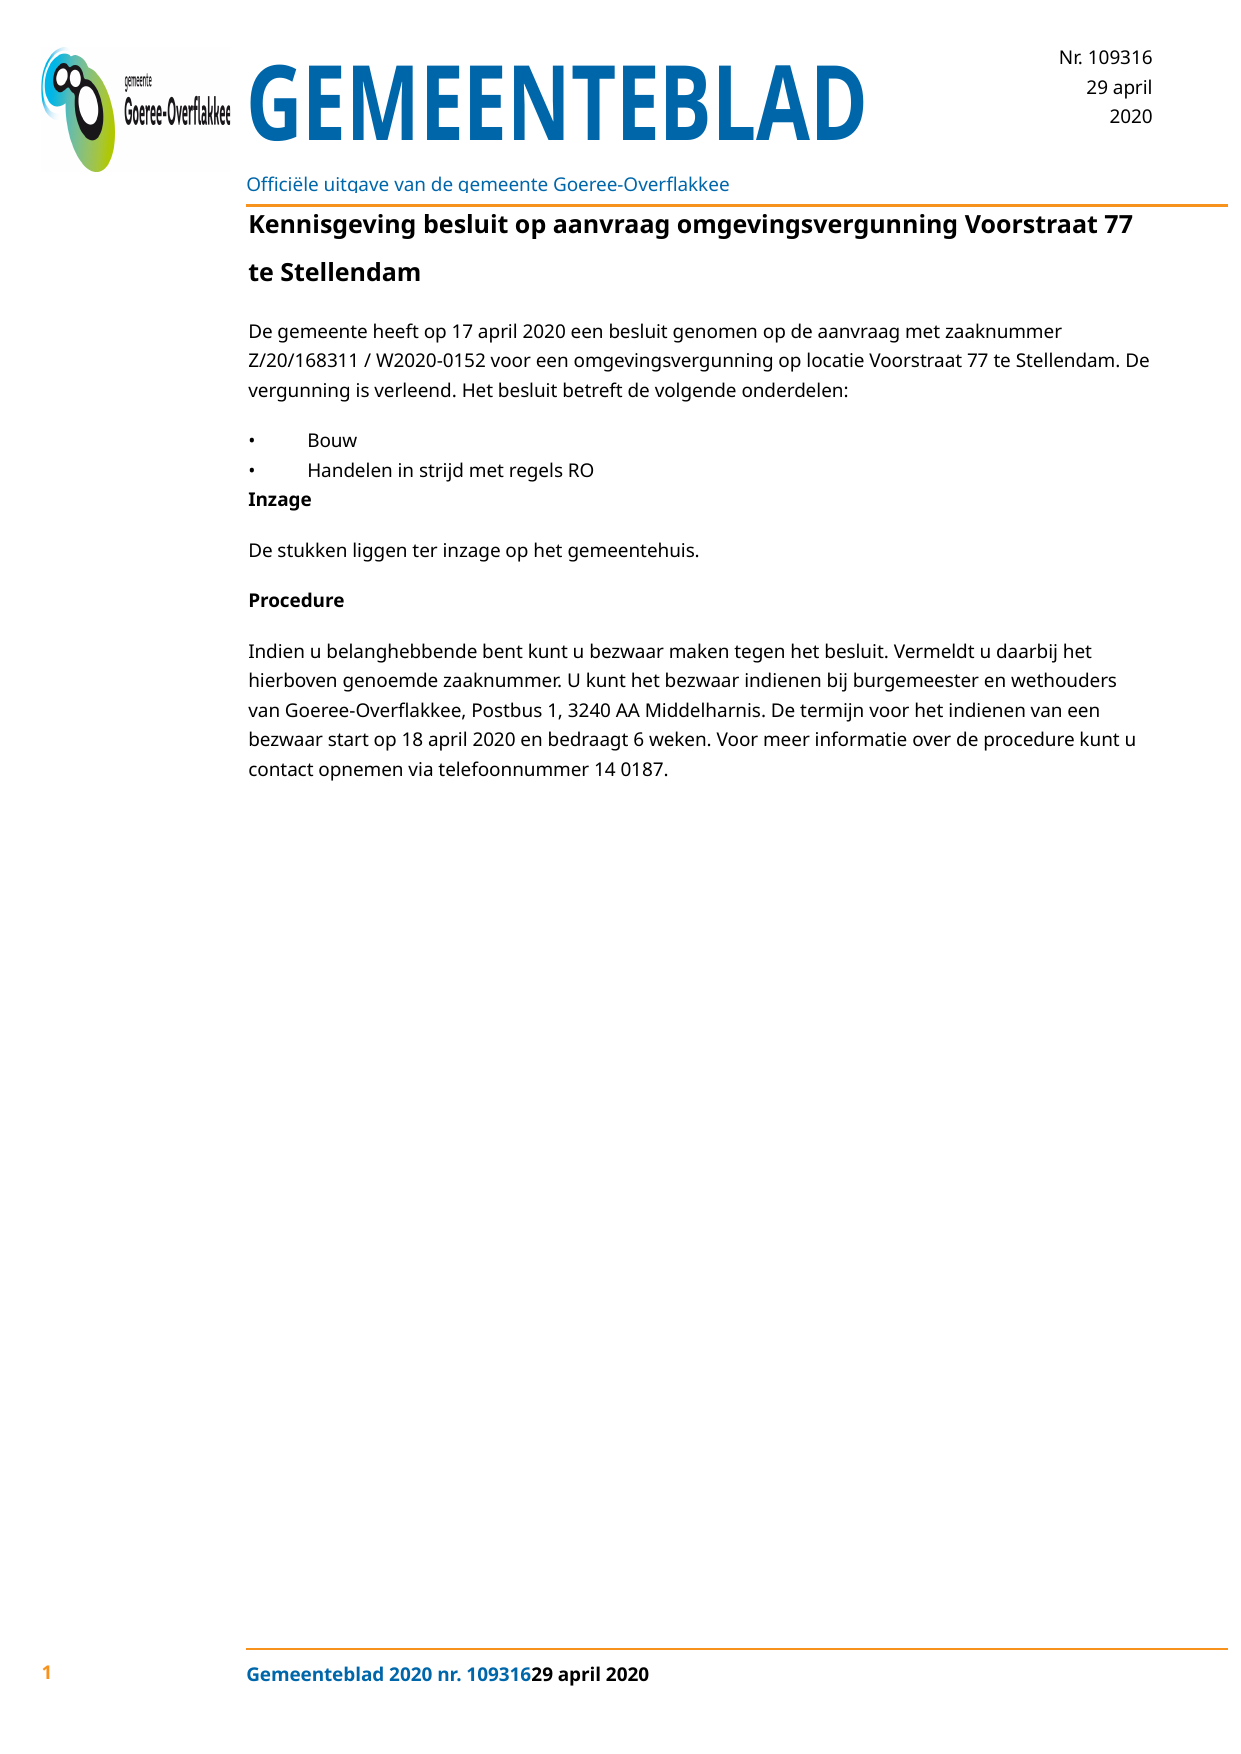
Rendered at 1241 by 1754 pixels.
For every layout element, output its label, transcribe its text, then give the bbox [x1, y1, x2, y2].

text Kennisgeving besluit op aanvraag omgevingsvergunning Voorstraat 77 te Stellendam [248, 207, 1152, 288]
text Procedure [248, 587, 1152, 613]
text Inzage [248, 487, 1152, 512]
list Handelen in strijd met regels RO [248, 457, 1152, 483]
text De gemeente heeft op 17 april 2020 een besluit genomen op de aanvraag met zaaknummer Z/20/168311 / W2020-0152 voor een omgevingsvergunning op locatie Voorstraat 77 te Stellendam. De vergunning is verleend. Het besluit betreft de volgende onderdelen: [248, 318, 1152, 403]
text Indien u belanghebbende bent kunt u bezwaar maken tegen het besluit. Vermeldt u daarbij het hierboven genoemde zaaknummer. U kunt het bezwaar indienen bij burgemeester en wethouders van Goeree-Overflakkee, Postbus 1, 3240 AA Middelharnis. De termijn voor het indienen van een bezwaar start op 18 april 2020 en bedraagt 6 weken. Voor meer informatie over de procedure kunt u contact opnemen via telefoonnummer 14 0187. [248, 638, 1152, 782]
text De stukken liggen ter inzage op het gemeentehuis. [248, 537, 1152, 563]
picture [41, 47, 231, 172]
list Bouw [248, 427, 1152, 453]
